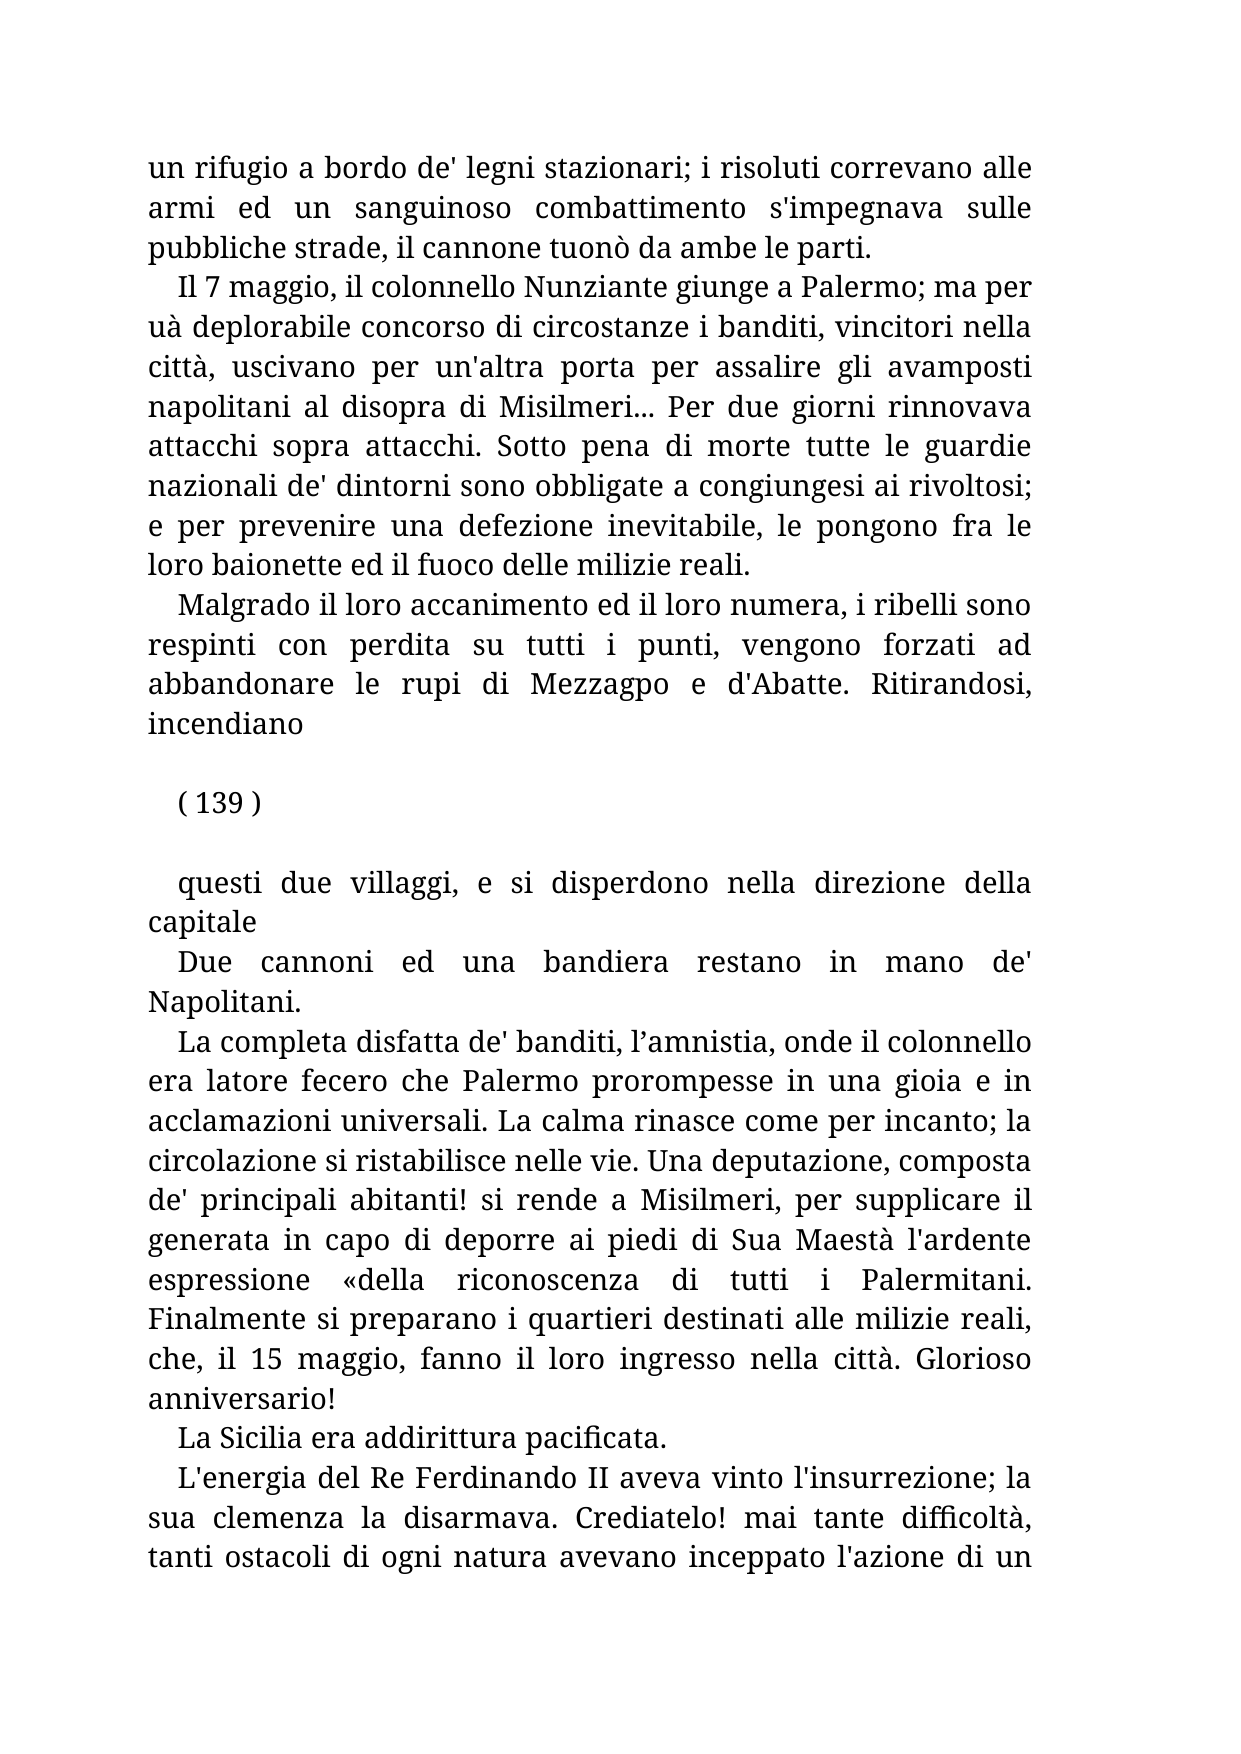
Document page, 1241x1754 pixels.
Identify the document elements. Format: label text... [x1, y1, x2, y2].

text La completa disfatta de' banditi, l’amnistia, onde il colonnello era latore fecero che Palermo prorompesse in una gioia e in acclamazioni universali. La calma rinasce come per incanto; la circolazione si ristabilisce nelle vie. Una deputazione, composta de' principali abitanti! si rende a Misilmeri, per supplicare il generata in capo di deporre ai piedi di Sua Maestà l'ardente espressione «della riconoscenza di tutti i Palermitani. Finalmente si preparano i quartieri destinati alle milizie reali, che, il 15 maggio, fanno il loro ingresso nella città. Glorioso anniversario! [148, 1021, 1033, 1418]
text un rifugio a bordo de' legni stazionari; i risoluti correvano alle armi ed un sanguinoso combattimento s'impegnava sulle pubbliche strade, il cannone tuonò da ambe le parti. [148, 148, 1033, 267]
text Due cannoni ed una bandiera restano in mano de' Napolitani. [148, 941, 1033, 1021]
text La Sicilia era addirittura pacificata. [148, 1418, 1033, 1457]
text ( 139 ) [148, 783, 1033, 822]
text L'energia del Re Ferdinando II aveva vinto l'insurrezione; la sua clemenza la disarmava. Crediatelo! mai tante difficoltà, tanti ostacoli di ogni natura avevano inceppato l'azione di un [148, 1457, 1033, 1576]
text Il 7 maggio, il colonnello Nunziante giunge a Palermo; ma per uà deplorabile concorso di circostanze i banditi, vincitori nella città, uscivano per un'altra porta per assalire gli avamposti napolitani al disopra di Misilmeri... Per due giorni rinnovava attacchi sopra attacchi. Sotto pena di morte tutte le guardie nazionali de' dintorni sono obbligate a congiungesi ai rivoltosi; e per prevenire una defezione inevitabile, le pongono fra le loro baionette ed il fuoco delle milizie reali. [148, 267, 1033, 584]
text questi due villaggi, e si disperdono nella direzione della capitale [148, 862, 1033, 941]
text Malgrado il loro accanimento ed il loro numera, i ribelli sono respinti con perdita su tutti i punti, vengono forzati ad abbandonare le rupi di Mezzagpo e d'Abatte. Ritirandosi, incendiano [148, 584, 1033, 743]
